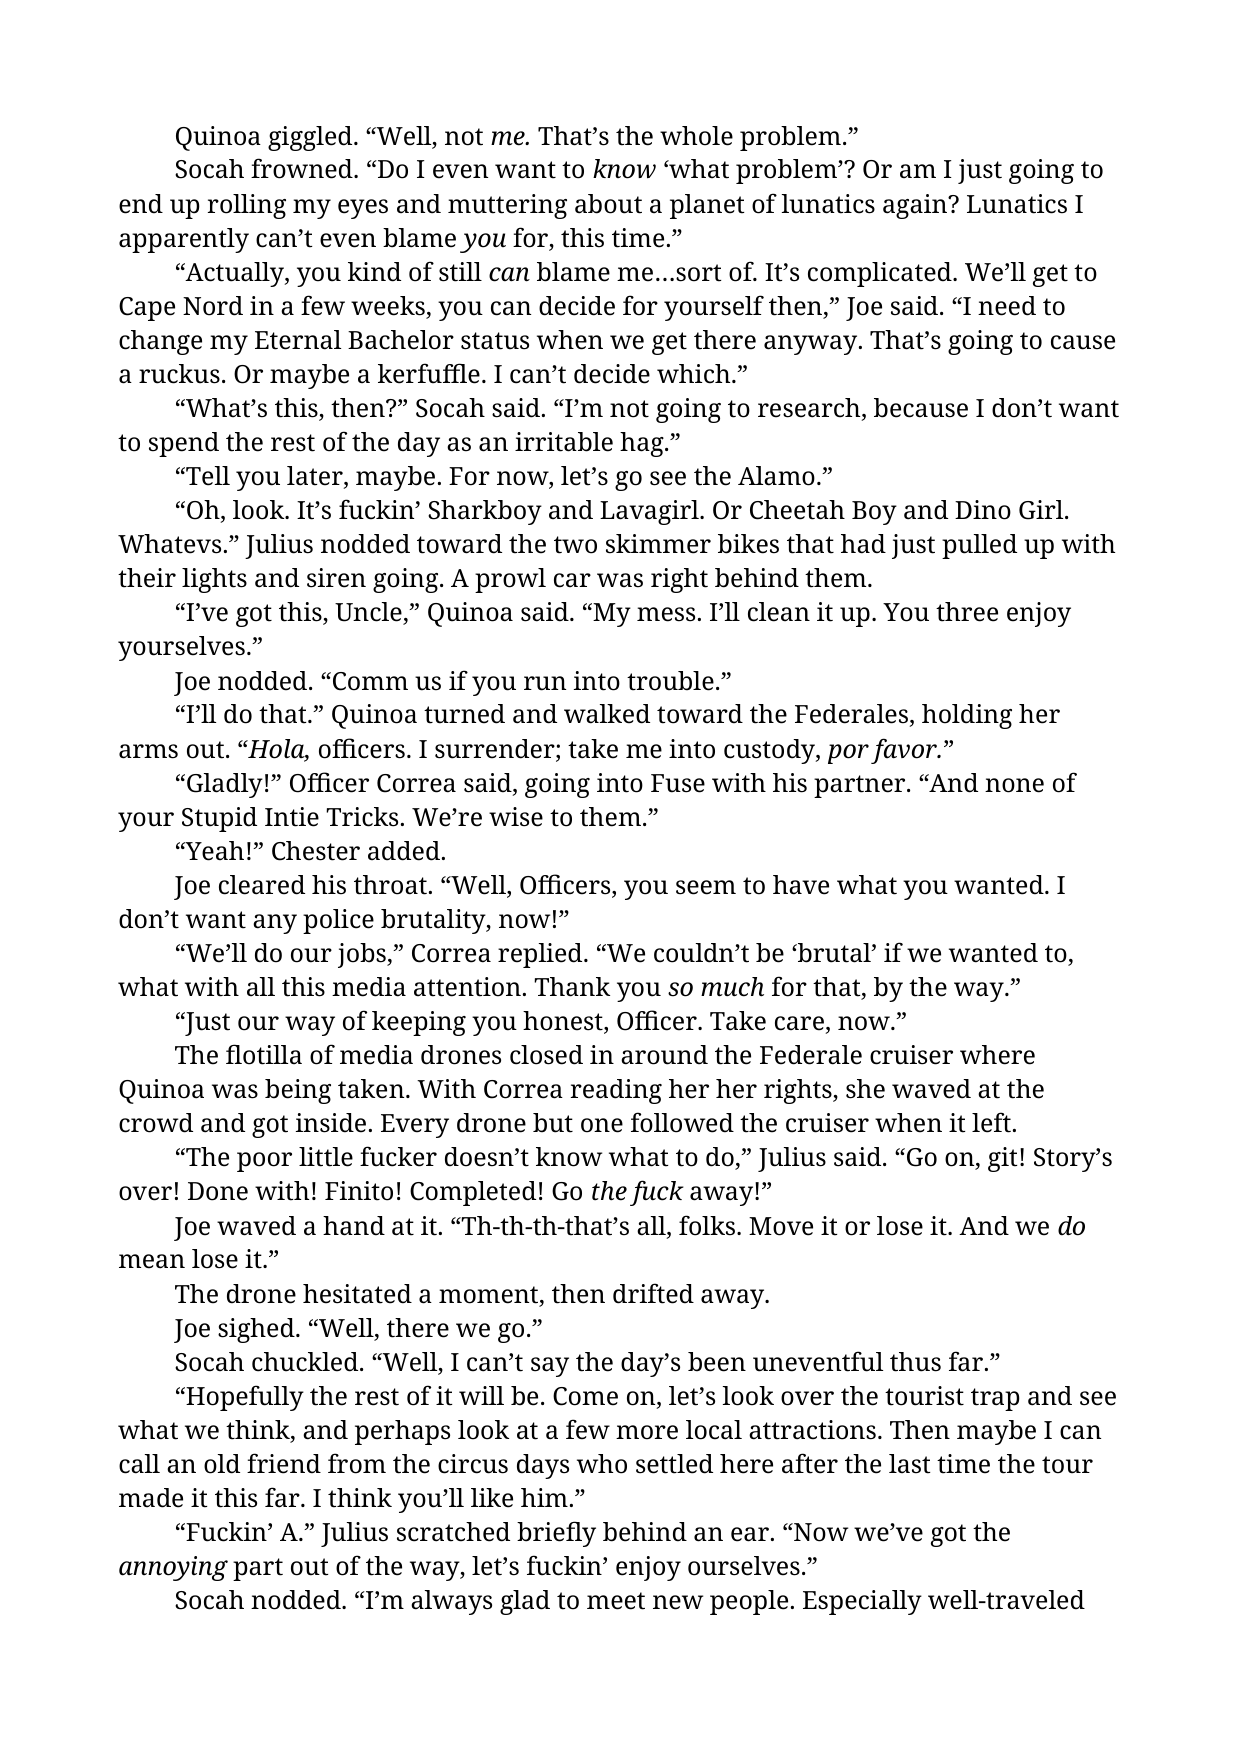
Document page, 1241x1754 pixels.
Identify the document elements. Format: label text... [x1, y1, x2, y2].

text Joe cleared his throat. “Well, Officers, you seem to have what you wanted. I don’t want any police brutality, now!” [118, 867, 1122, 936]
text “Hopefully the rest of it will be. Come on, let’s look over the tourist trap and see what we think, and perhaps look at a few more local attractions. Then maybe I can call an old friend from the circus days who settled here after the last time the tour made it this far. I think you’ll like him.” [118, 1378, 1122, 1515]
text “What’s this, then?” Socah said. “I’m not going to research, because I don’t want to spend the rest of the day as an irritable hag.” [118, 391, 1122, 459]
text “Oh, look. It’s fuckin’ Sharkboy and Lavagirl. Or Cheetah Boy and Dino Girl. Whatevs.” Julius nodded toward the two skimmer bikes that had just pulled up with their lights and siren going. A prowl car was right behind them. [118, 493, 1122, 595]
text “We’ll do our jobs,” Correa replied. “We couldn’t be ‘brutal’ if we wanted to, what with all this media attention. Thank you so much for that, by the way.” [118, 936, 1122, 1004]
text The drone hesitated a moment, then drifted away. [118, 1276, 1122, 1310]
text “I’ll do that.” Quinoa turned and walked toward the Federales, holding her arms out. “Hola, officers. I surrender; take me into custody, por favor.” [118, 697, 1122, 765]
text “I’ve got this, Uncle,” Quinoa said. “My mess. I’ll clean it up. You three enjoy yourselves.” [118, 595, 1122, 663]
text “Just our way of keeping you honest, Officer. Take care, now.” [118, 1004, 1122, 1038]
text Socah frowned. “Do I even want to know ‘what problem’? Or am I just going to end up rolling my eyes and muttering about a planet of lunatics again? Lunatics I apparently can’t even blame you for, this time.” [118, 152, 1122, 254]
text Joe nodded. “Comm us if you run into trouble.” [118, 663, 1122, 697]
text Joe waved a hand at it. “Th-th-th-that’s all, folks. Move it or lose it. And we do mean lose it.” [118, 1208, 1122, 1276]
text Joe sighed. “Well, there we go.” [118, 1310, 1122, 1344]
text “Fuckin’ A.” Julius scratched briefly behind an ear. “Now we’ve got the annoying part out of the way, let’s fuckin’ enjoy ourselves.” [118, 1515, 1122, 1583]
text “The poor little fucker doesn’t know what to do,” Julius said. “Go on, git! Story’s over! Done with! Finito! Completed! Go the fuck away!” [118, 1140, 1122, 1208]
text Socah nodded. “I’m always glad to meet new people. Especially well-traveled [118, 1583, 1122, 1617]
text Socah chuckled. “Well, I can’t say the day’s been uneventful thus far.” [118, 1344, 1122, 1378]
text Quinoa giggled. “Well, not me. That’s the whole problem.” [118, 118, 1122, 152]
text “Yeah!” Chester added. [118, 833, 1122, 867]
text “Actually, you kind of still can blame me…sort of. It’s complicated. We’ll get to Cape Nord in a few weeks, you can decide for yourself then,” Joe said. “I need to change my Eternal Bachelor status when we get there anyway. That’s going to cause a ruckus. Or maybe a kerfuffle. I can’t decide which.” [118, 254, 1122, 391]
text The flotilla of media drones closed in around the Federale cruiser where Quinoa was being taken. With Correa reading her her rights, she waved at the crowd and got inside. Every drone but one followed the cruiser when it left. [118, 1038, 1122, 1140]
text “Tell you later, maybe. For now, let’s go see the Alamo.” [118, 459, 1122, 493]
text “Gladly!” Officer Correa said, going into Fuse with his partner. “And none of your Stupid Intie Tricks. We’re wise to them.” [118, 765, 1122, 833]
